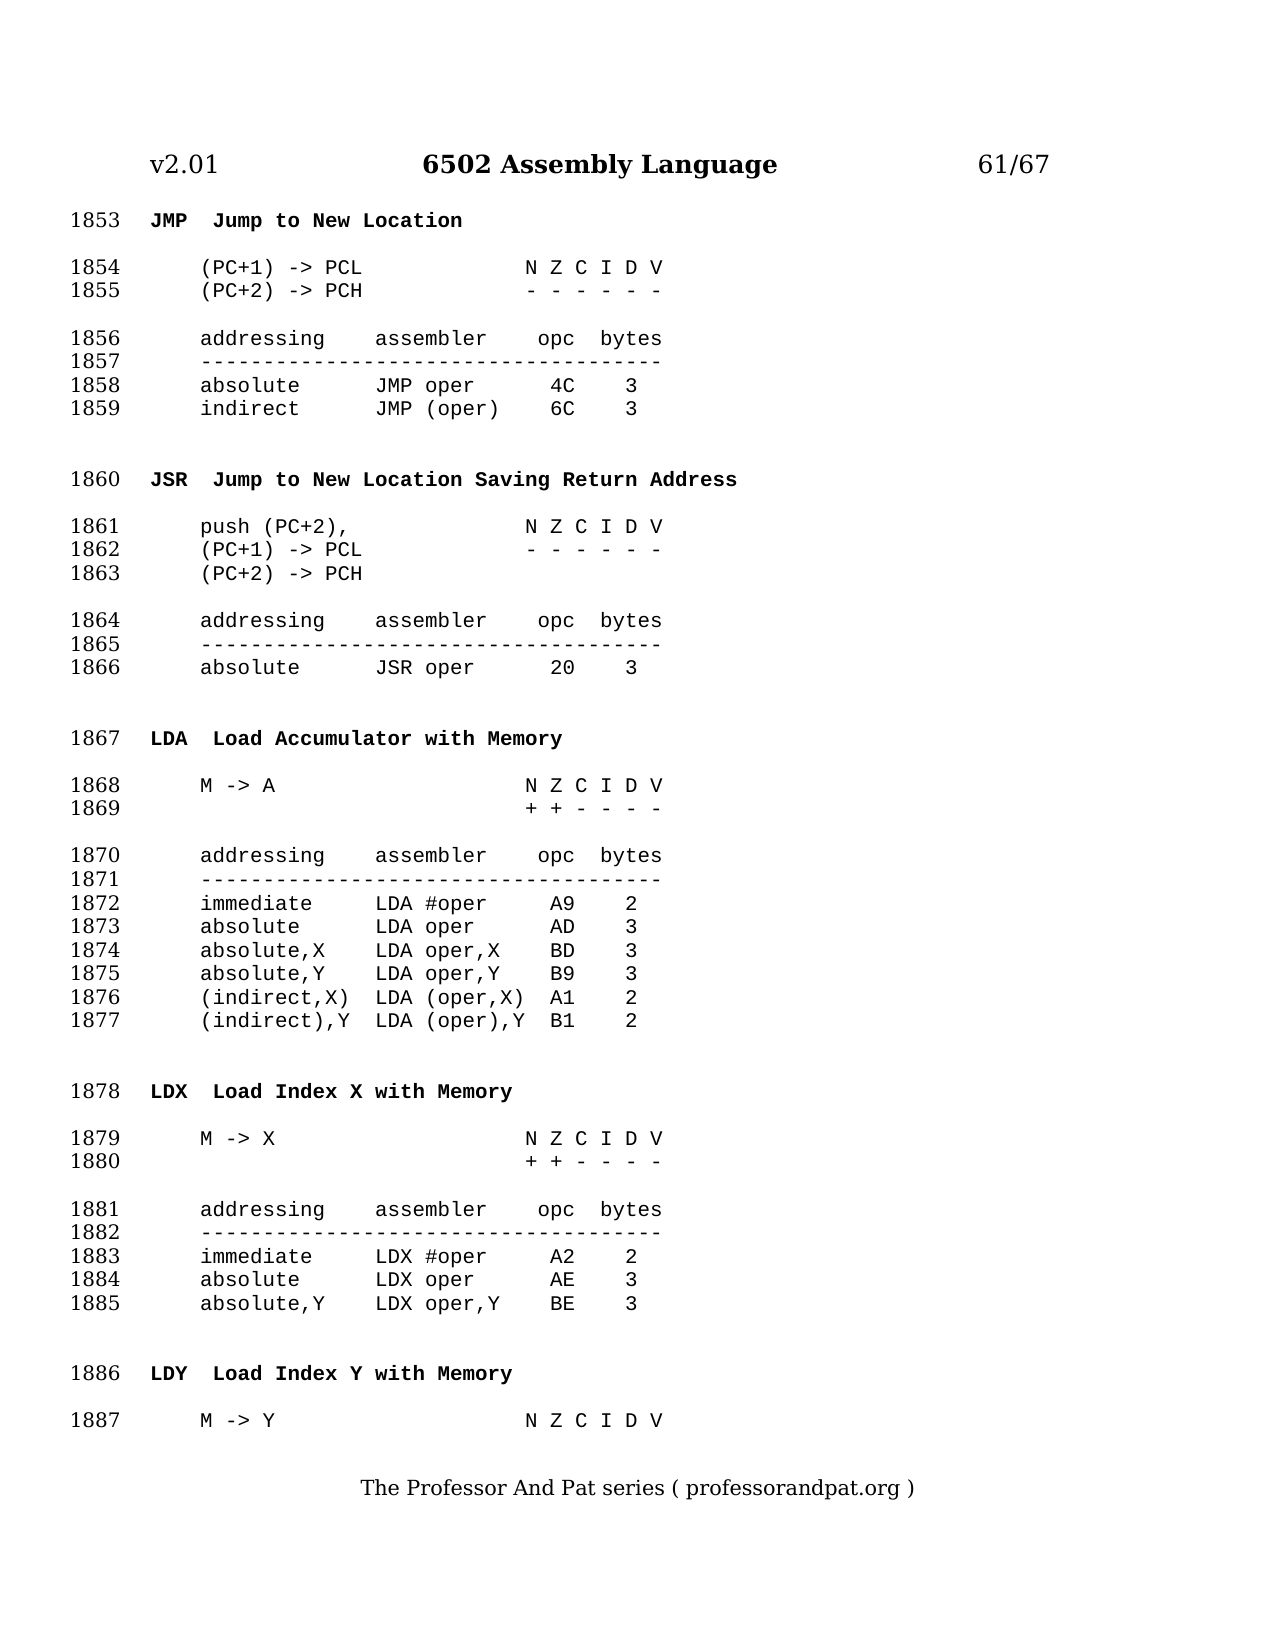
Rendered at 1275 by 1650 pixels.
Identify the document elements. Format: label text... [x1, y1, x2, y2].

text ------------------------------------- [150, 1222, 1125, 1246]
text LDA Load Accumulator with Memory [150, 728, 1125, 751]
text (PC+2) -> PCH [150, 563, 1125, 587]
text ------------------------------------- [150, 869, 1125, 893]
text LDY Load Index Y with Memory [150, 1363, 1125, 1387]
text (indirect),Y LDA (oper),Y B1 2 [150, 1010, 1125, 1034]
text immediate LDA #oper A9 2 [150, 893, 1125, 916]
text absolute,Y LDX oper,Y BE 3 [150, 1293, 1125, 1316]
text JMP Jump to New Location [150, 210, 1125, 233]
text indirect JMP (oper) 6C 3 [150, 398, 1125, 422]
text (indirect,X) LDA (oper,X) A1 2 [150, 987, 1125, 1010]
text M -> A N Z C I D V [150, 775, 1125, 798]
text absolute,X LDA oper,X BD 3 [150, 940, 1125, 963]
text M -> X N Z C I D V [150, 1128, 1125, 1152]
text addressing assembler opc bytes [150, 328, 1125, 351]
text absolute LDX oper AE 3 [150, 1269, 1125, 1293]
text addressing assembler opc bytes [150, 1199, 1125, 1222]
text (PC+2) -> PCH - - - - - - [150, 281, 1125, 304]
text push (PC+2), N Z C I D V [150, 516, 1125, 539]
text LDX Load Index X with Memory [150, 1081, 1125, 1104]
text (PC+1) -> PCL N Z C I D V [150, 257, 1125, 281]
text immediate LDX #oper A2 2 [150, 1246, 1125, 1269]
text absolute LDA oper AD 3 [150, 916, 1125, 940]
text ------------------------------------- [150, 634, 1125, 657]
text + + - - - - [150, 1152, 1125, 1175]
text ------------------------------------- [150, 351, 1125, 375]
text M -> Y N Z C I D V [150, 1411, 1125, 1434]
text + + - - - - [150, 798, 1125, 822]
text absolute JSR oper 20 3 [150, 657, 1125, 681]
text addressing assembler opc bytes [150, 846, 1125, 869]
text (PC+1) -> PCL - - - - - - [150, 539, 1125, 563]
text absolute JMP oper 4C 3 [150, 375, 1125, 398]
text JSR Jump to New Location Saving Return Address [150, 469, 1125, 492]
text addressing assembler opc bytes [150, 610, 1125, 634]
text absolute,Y LDA oper,Y B9 3 [150, 963, 1125, 987]
